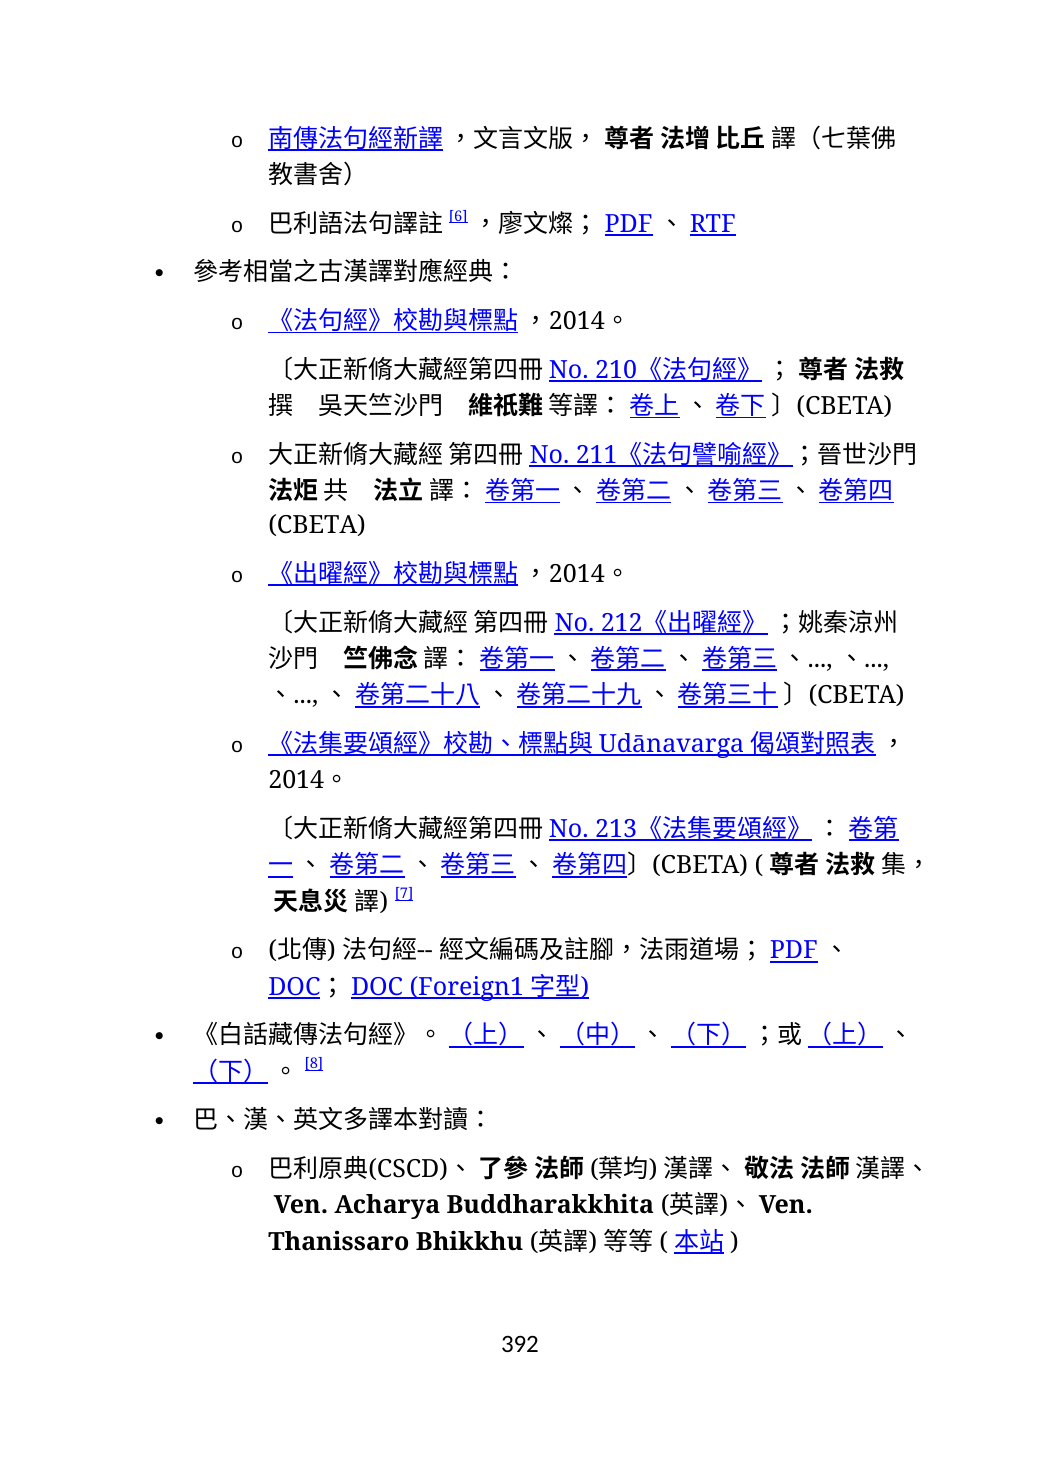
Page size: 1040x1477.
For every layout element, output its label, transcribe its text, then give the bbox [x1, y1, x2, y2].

list 參考相當之古漢譯對應經典： [156, 252, 921, 288]
list 巴利原典(CSCD)、 了參 法師 (葉均) 漢譯、 敬法 法師 漢譯、 Ven. Acharya Buddharakkhita (英譯)、 Ven. Thanissaro Bhikkhu (英譯) 等等 ( 本站 ) [231, 1148, 921, 1257]
list 《法句經》校勘與標點 ，2014。 [231, 301, 921, 337]
list 《出曜經》校勘與標點 ，2014。 [231, 553, 921, 590]
list 《白話藏傳法句經》。 （上） 、 （中） 、 （下） ；或 （上） 、 （下） 。 [8] [156, 1015, 921, 1087]
list 大正新脩大藏經 第四冊 No. 211《法句譬喻經》；晉世沙門 法炬 共 法立 譯： 卷第一 、 卷第二 、 卷第三 、 卷第四 (CBETA) [231, 434, 921, 541]
list 南傳法句經新譯 ，文言文版， 尊者 法增 比丘 譯（七葉佛教書舍） [231, 118, 921, 191]
list 《法集要頌經》校勘、標點與 Udānavarga 偈頌對照表 ，2014。 [231, 723, 921, 796]
text 〔大正新脩大藏經第四冊 No. 213《法集要頌經》 ： 卷第一 、 卷第二 、 卷第三 、 卷第四〕(CBETA) ( 尊者 法救 集， 天息災 譯) [7] [268, 808, 921, 917]
text 〔大正新脩大藏經第四冊 No. 210《法句經》 ； 尊者 法救 撰 吳天竺沙門 維祇難 等譯： 卷上 、 卷下 〕(CBETA) [268, 349, 921, 422]
text 〔大正新脩大藏經 第四冊 No. 212《出曜經》 ；姚秦涼州沙門 竺佛念 譯： 卷第一 、 卷第二 、 卷第三 、..., 、..., 、..., 、 卷第二十八 、 卷第二十九 、 卷第三十 〕(CBETA) [268, 602, 921, 711]
list 巴利語法句譯註 [6] ，廖文燦； PDF 、 RTF [231, 203, 921, 239]
list 巴、漢、英文多譯本對讀： [156, 1100, 921, 1136]
list (北傳) 法句經-- 經文編碼及註腳，法雨道場； PDF 、 DOC； DOC (Foreign1 字型) [231, 930, 921, 1002]
